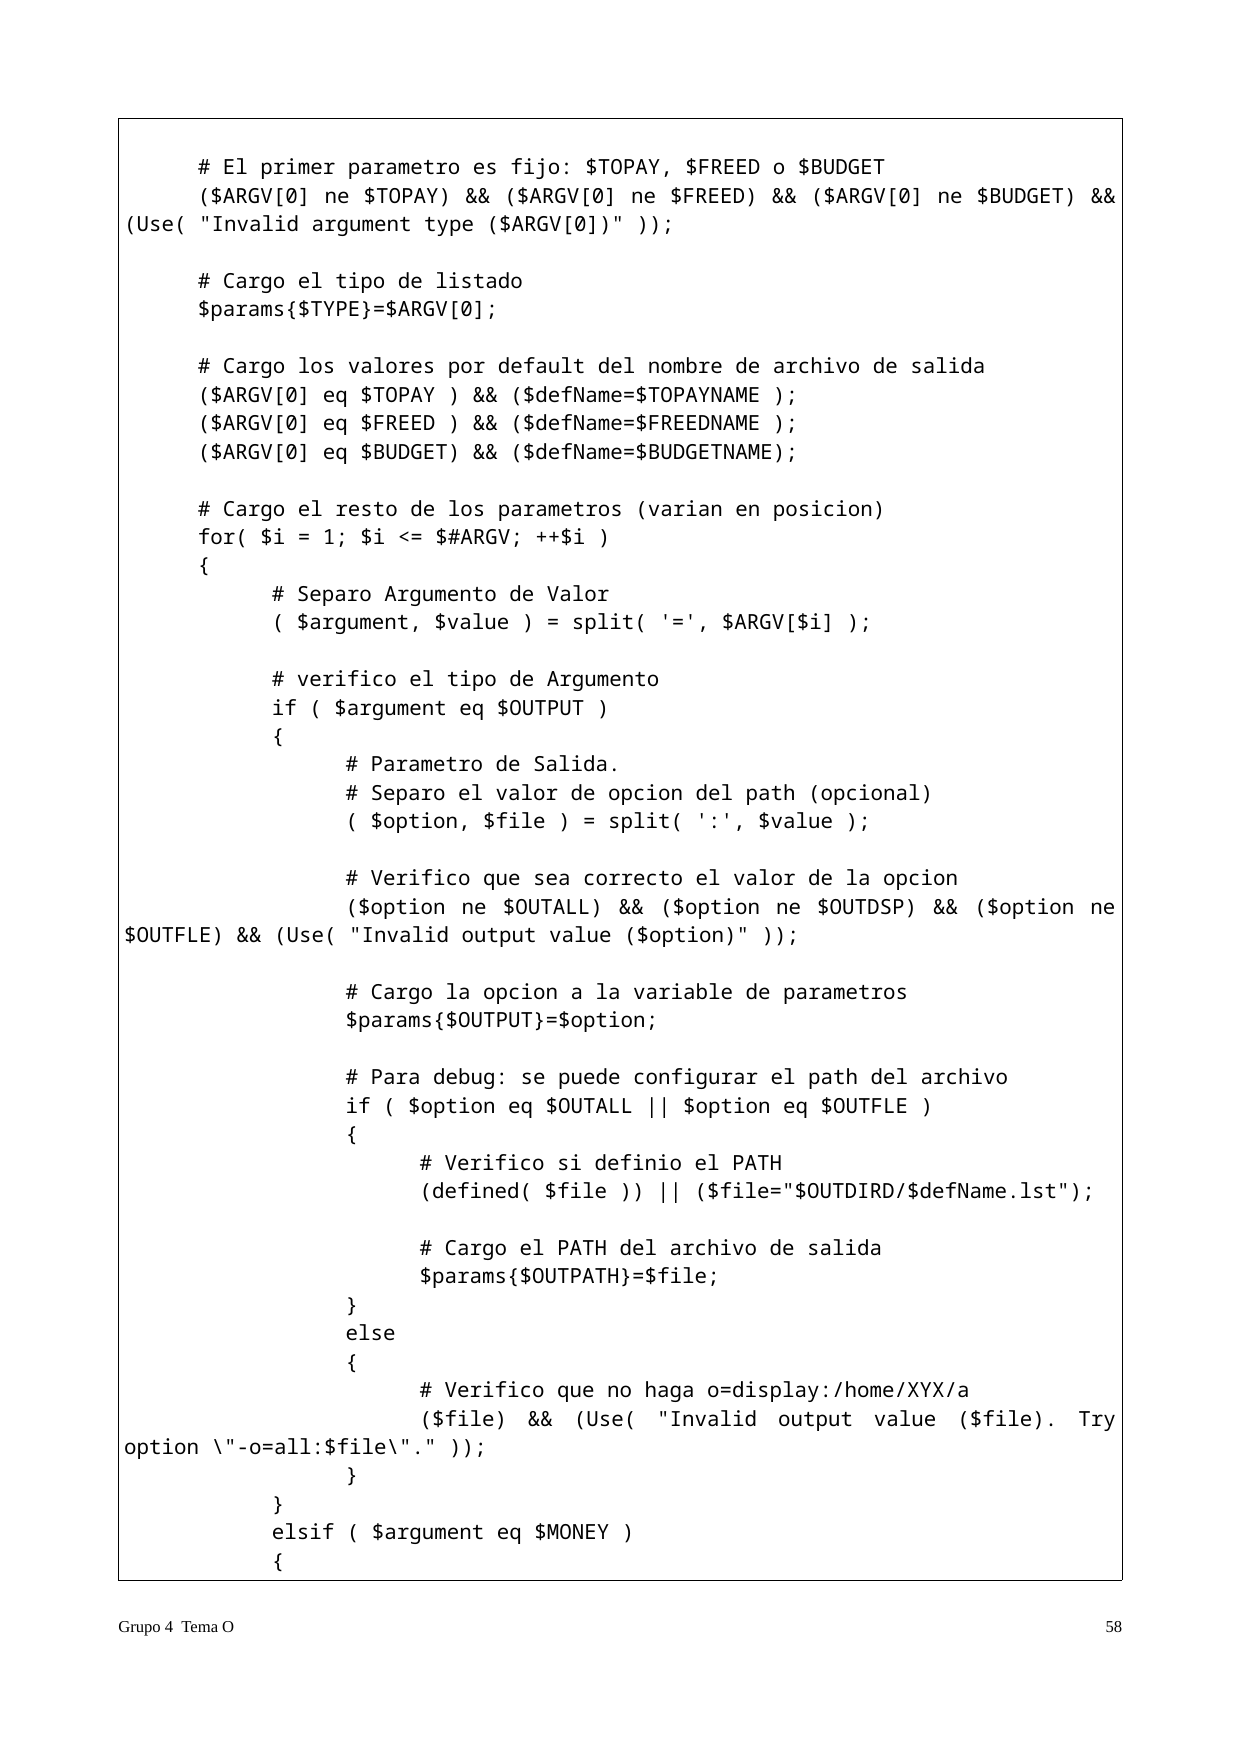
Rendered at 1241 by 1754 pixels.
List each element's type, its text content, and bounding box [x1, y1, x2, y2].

table_header # El primer parametro es fijo: $TOPAY, $FREED o $BUDGET ($ARGV[0] ne $TOPAY) && ($ARGV[0] ne $FREED) && ($ARGV[0] ne $BUDGET) && (Use( "Invalid argument type ($ARGV[0])" )); # Cargo el tipo de listado $params{$TYPE}=$ARGV[0]; # Cargo los valores por default del nombre de archivo de salida ($ARGV[0] eq $TOPAY ) && ($defName=$TOPAYNAME ); ($ARGV[0] eq $FREED ) && ($defName=$FREEDNAME ); ($ARGV[0] eq $BUDGET) && ($defName=$BUDGETNAME); # Cargo el resto de los parametros (varian en posicion) for( $i = 1; $i <= $#ARGV; ++$i ) { # Separo Argumento de Valor ( $argument, $value ) = split( '=', $ARGV[$i] ); # verifico el tipo de Argumento if ( $argument eq $OUTPUT ) { # Parametro de Salida. # Separo el valor de opcion del path (opcional) ( $option, $file ) = split( ':', $value ); # Verifico que sea correcto el valor de la opcion ($option ne $OUTALL) && ($option ne $OUTDSP) && ($option ne $OUTFLE) && (Use( "Invalid output value ($option)" )); # Cargo la opcion a la variable de parametros $params{$OUTPUT}=$option; # Para debug: se puede configurar el path del archivo if ( $option eq $OUTALL || $option eq $OUTFLE ) { # Verifico si definio el PATH (defined( $file )) || ($file="$OUTDIRD/$defName.lst"); # Cargo el PATH del archivo de salida $params{$OUTPATH}=$file; } else { # Verifico que no haga o=display:/home/XYX/a ($file) && (Use( "Invalid output value ($file). Try option \"-o=all:$file\"." )); } } elsif ( $argument eq $MONEY ) { [119, 119, 1122, 1580]
